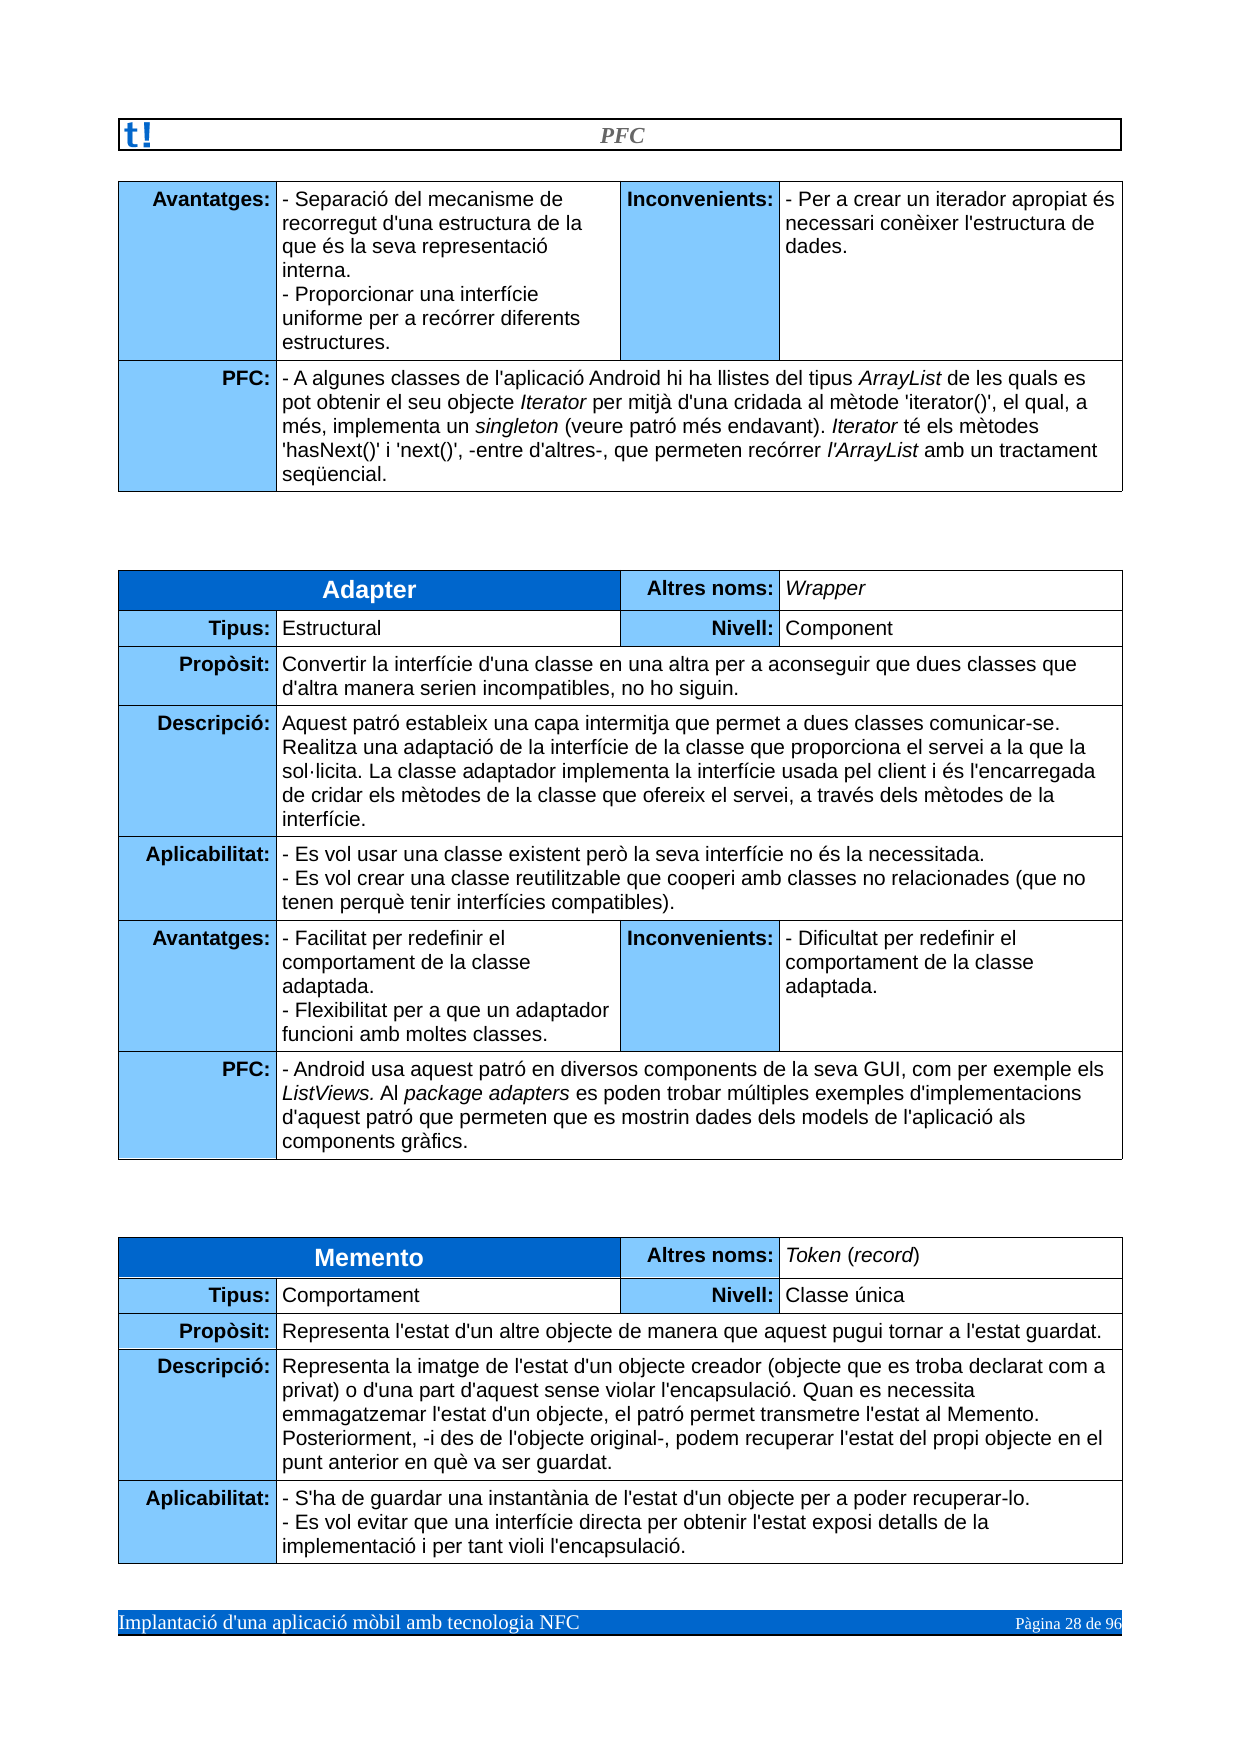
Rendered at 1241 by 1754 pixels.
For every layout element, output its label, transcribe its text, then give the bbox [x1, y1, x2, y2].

table_header Altres noms: [621, 571, 779, 610]
table_cell - Android usa aquest patró en diversos components de la seva GUI, com per exemple els ListViews. Al package adapters es poden trobar múltiples exemples d'implementacions d'aquest patró que permeten que es mostrin dades dels models de l'aplicació als components gràfics. [277, 1052, 1122, 1158]
table_cell Estructural [277, 611, 620, 646]
table_cell - A algunes classes de l'aplicació Android hi ha llistes del tipus ArrayList de les quals es pot obtenir el seu objecte Iterator per mitjà d'una cridada al mètode 'iterator()', el qual, a més, implementa un singleton (veure patró més endavant). Iterator té els mètodes 'hasNext()' i 'next()', -entre d'altres-, que permeten recórrer l'ArrayList amb un tractament seqüencial. [277, 361, 1122, 491]
table_cell - Facilitat per redefinir el comportament de la classe adaptada. - Flexibilitat per a que un adaptador funcioni amb moltes classes. [277, 921, 620, 1051]
table_cell - Es vol usar una classe existent però la seva interfície no és la necessitada. - Es vol crear una classe reutilitzable que cooperi amb classes no relacionades (que no tenen perquè tenir interfícies compatibles). [277, 837, 1122, 920]
table_cell Aquest patró estableix una capa intermitja que permet a dues classes comunicar-se. Realitza una adaptació de la interfície de la classe que proporciona el servei a la que la sol·licita. La classe adaptador implementa la interfície usada pel client i és l'encarregada de cridar els mètodes de la classe que ofereix el servei, a través dels mètodes de la interfície. [277, 706, 1122, 836]
table_cell - Dificultat per redefinir el comportament de la classe adaptada. [780, 921, 1122, 1051]
table_cell Component [780, 611, 1122, 646]
table_cell Propòsit: [119, 1314, 276, 1348]
table_cell Avantatges: [119, 182, 276, 360]
table_cell Tipus: [119, 611, 276, 646]
table_cell Descripció: [119, 1350, 276, 1480]
table_cell Comportament [277, 1279, 620, 1313]
table_cell Nivell: [621, 1279, 779, 1313]
table_cell Avantatges: [119, 921, 276, 1051]
table_cell Propòsit: [119, 647, 276, 705]
picture [123, 121, 151, 148]
table_cell Tipus: [119, 1279, 276, 1313]
table_cell - S'ha de guardar una instantània de l'estat d'un objecte per a poder recuperar-lo. - Es vol evitar que una interfície directa per obtenir l'estat exposi detalls de la implementació i per tant violi l'encapsulació. [277, 1481, 1122, 1563]
table_cell Nivell: [621, 611, 779, 646]
table_header Memento [119, 1238, 620, 1277]
table_cell PFC: [119, 361, 276, 491]
table_cell - Separació del mecanisme de recorregut d'una estructura de la que és la seva representació interna. - Proporcionar una interfície uniforme per a recórrer diferents estructures. [277, 182, 620, 360]
table_cell Convertir la interfície d'una classe en una altra per a aconseguir que dues classes que d'altra manera serien incompatibles, no ho siguin. [277, 647, 1122, 705]
table_cell Representa la imatge de l'estat d'un objecte creador (objecte que es troba declarat com a privat) o d'una part d'aquest sense violar l'encapsulació. Quan es necessita emmagatzemar l'estat d'un objecte, el patró permet transmetre l'estat al Memento. Posteriorment, -i des de l'objecte original-, podem recuperar l'estat del propi objecte en el punt anterior en què va ser guardat. [277, 1350, 1122, 1480]
table_cell Descripció: [119, 706, 276, 836]
table_cell Inconvenients: [621, 921, 779, 1051]
table_cell PFC: [119, 1052, 276, 1158]
table_header Adapter [119, 571, 620, 610]
table_cell Inconvenients: [621, 182, 779, 360]
table_cell Representa l'estat d'un altre objecte de manera que aquest pugui tornar a l'estat guardat. [277, 1314, 1122, 1348]
table_header Altres noms: [621, 1238, 779, 1277]
table_header Wrapper [780, 571, 1122, 610]
table_cell Aplicabilitat: [119, 837, 276, 920]
table_cell - Per a crear un iterador apropiat és necessari conèixer l'estructura de dades. [780, 182, 1122, 360]
table_cell Classe única [780, 1279, 1122, 1313]
table_cell Aplicabilitat: [119, 1481, 276, 1563]
table_header Token (record) [780, 1238, 1122, 1277]
